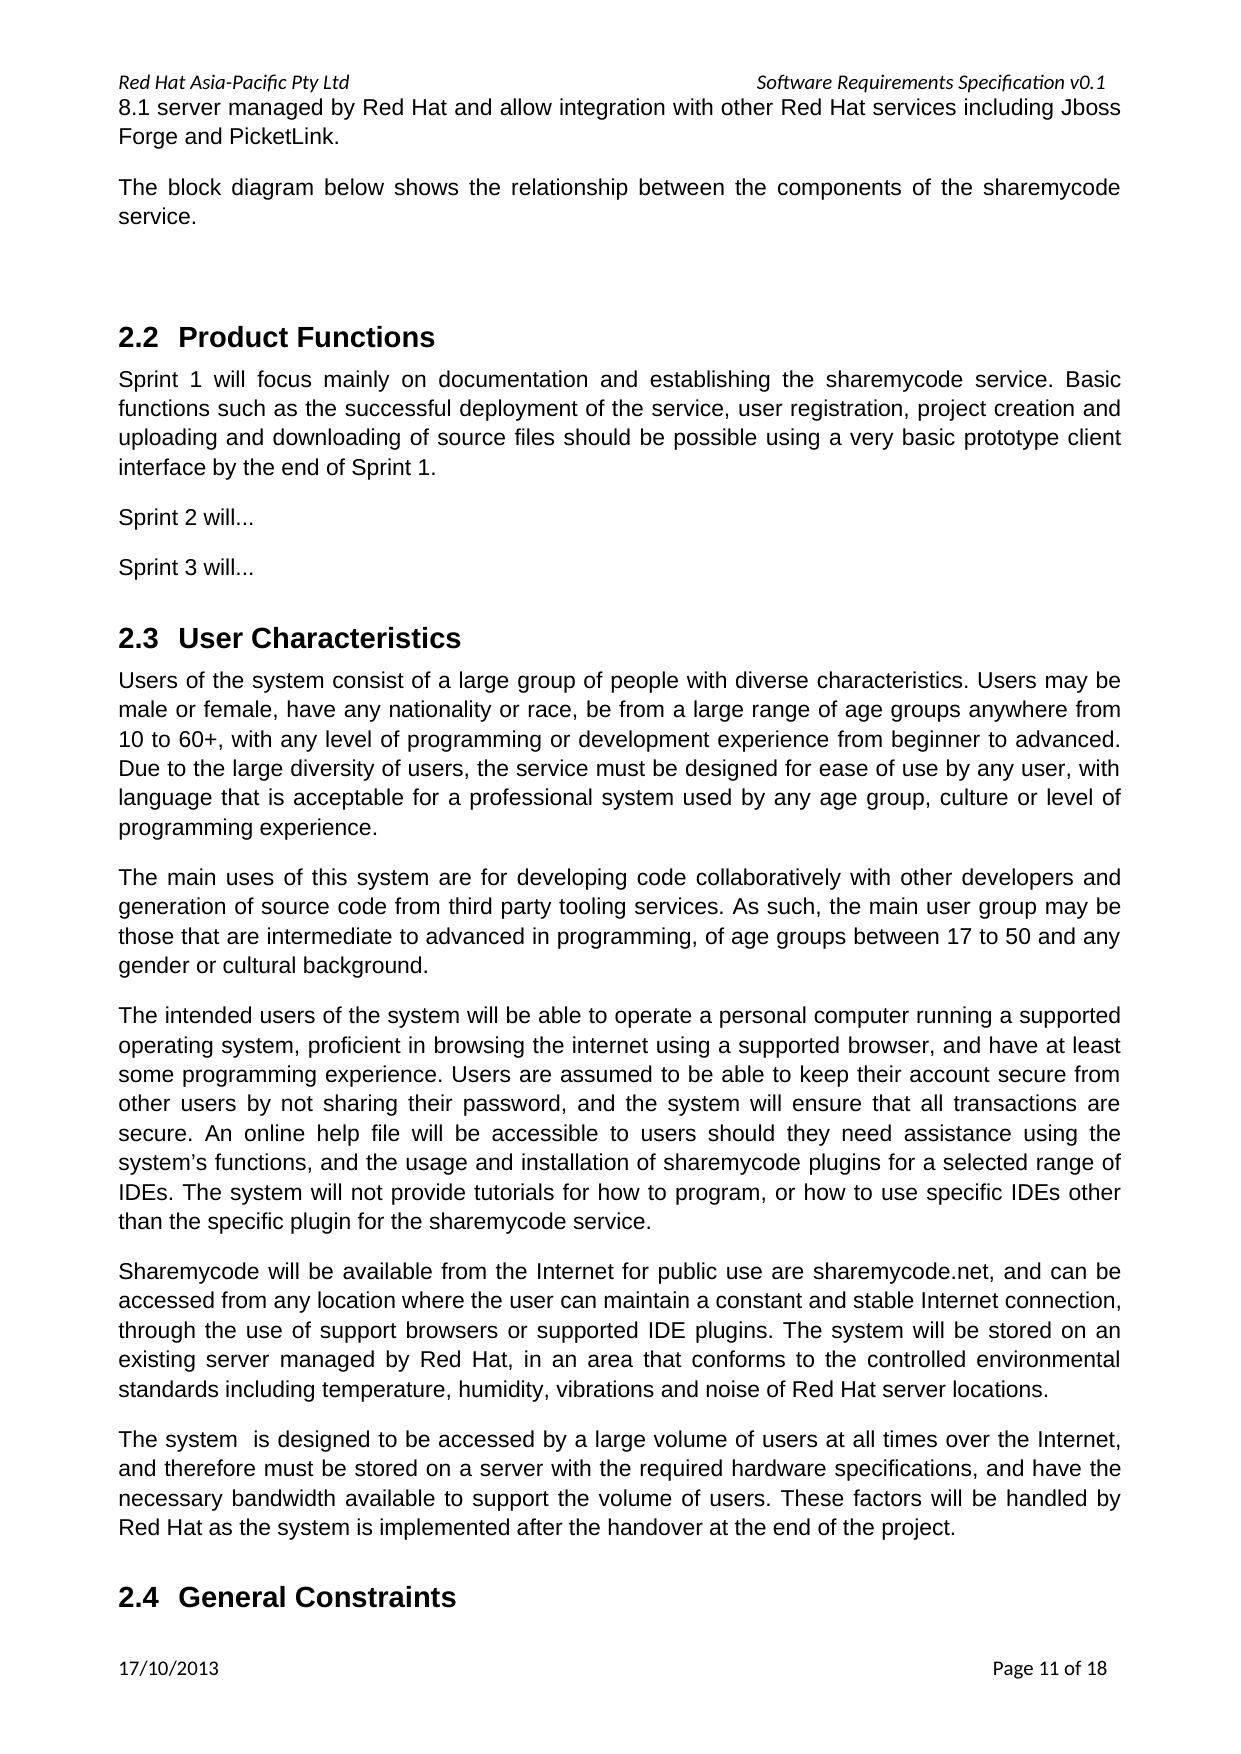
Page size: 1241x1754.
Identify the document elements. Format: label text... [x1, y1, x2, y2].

text Sprint 3 will... [118, 555, 1122, 581]
text The block diagram below shows the relationship between the components of the sharemycode service. [118, 174, 1122, 229]
text The main uses of this system are for developing code collaboratively with other developers and generation of source code from third party tooling services. As such, the main user group may be those that are intermediate to advanced in programming, of age groups between 17 to 50 and any gender or cultural background. [118, 864, 1122, 978]
subtitle User Characteristics [118, 622, 1122, 654]
subtitle General Constraints [118, 1581, 1122, 1614]
text 8.1 server managed by Red Hat and allow integration with other Red Hat services including Jboss Forge and PicketLink. [118, 94, 1122, 149]
text The system is designed to be accessed by a large volume of users at all times over the Internet, and therefore must be stored on a server with the required hardware specifications, and have the necessary bandwidth available to support the volume of users. These factors will be handled by Red Hat as the system is implemented after the handover at the end of the project. [118, 1426, 1122, 1540]
text The intended users of the system will be able to operate a personal computer running a supported operating system, proficient in browsing the internet using a supported browser, and have at least some programming experience. Users are assumed to be able to keep their account secure from other users by not sharing their password, and the system will ensure that all transactions are secure. An online help file will be accessible to users should they need assistance using the system’s functions, and the usage and installation of sharemycode plugins for a selected range of IDEs. The system will not provide tutorials for how to program, or how to use specific IDEs other than the specific plugin for the sharemycode service. [118, 1003, 1122, 1234]
text Sharemycode will be available from the Internet for public use are sharemycode.net, and can be accessed from any location where the user can maintain a constant and stable Internet connection, through the use of support browsers or supported IDE plugins. The system will be stored on an existing server managed by Red Hat, in an area that conforms to the controlled environmental standards including temperature, humidity, vibrations and noise of Red Hat server locations. [118, 1259, 1122, 1402]
text Sprint 2 will... [118, 505, 1122, 530]
subtitle Product Functions [118, 321, 1122, 353]
text Sprint 1 will focus mainly on documentation and establishing the sharemycode service. Basic functions such as the successful deployment of the service, user registration, project creation and uploading and downloading of source files should be possible using a very basic prototype client interface by the end of Sprint 1. [118, 366, 1122, 480]
text Users of the system consist of a large group of people with diverse characteristics. Users may be male or female, have any nationality or race, be from a large range of age groups anywhere from 10 to 60+, with any level of programming or development experience from beginner to advanced. Due to the large diversity of users, the service must be designed for ease of use by any user, with language that is acceptable for a professional system used by any age group, culture or level of programming experience. [118, 667, 1122, 840]
